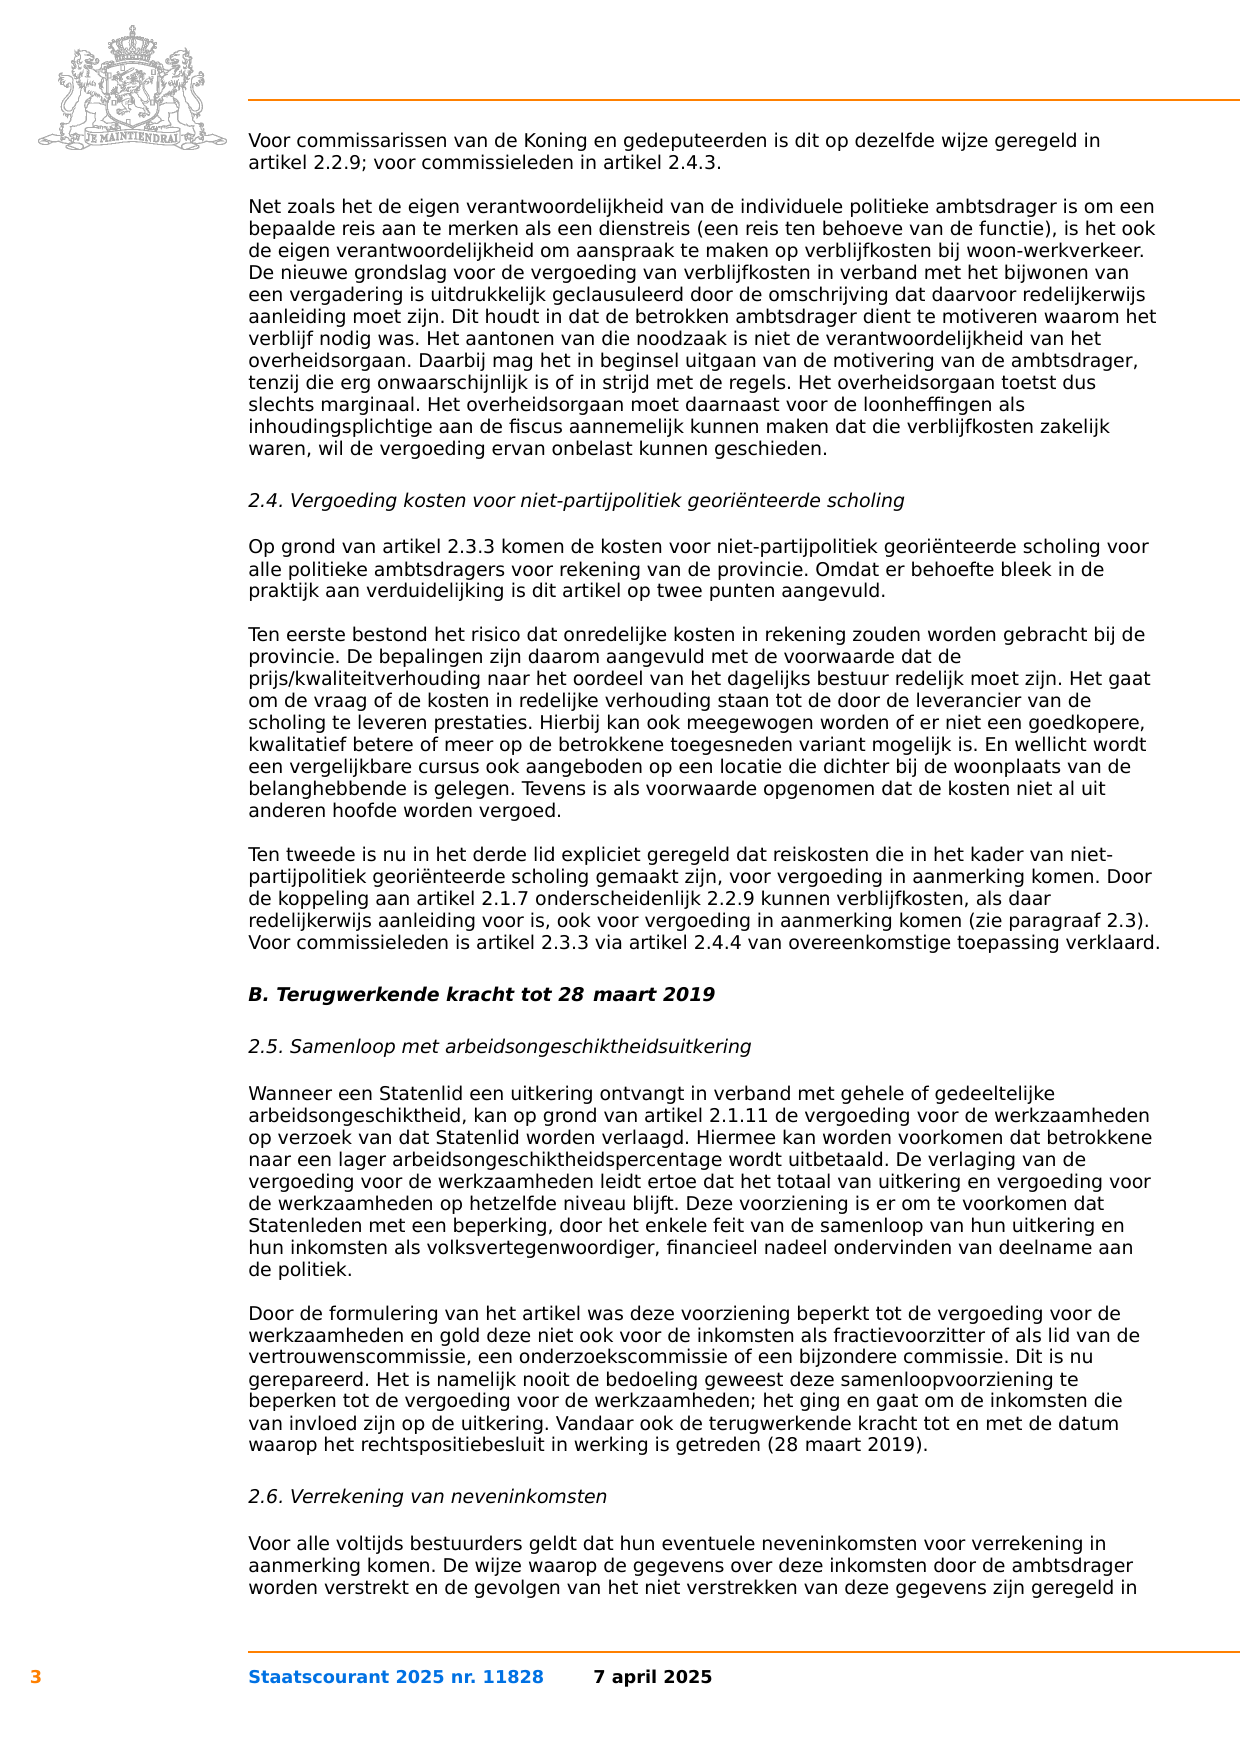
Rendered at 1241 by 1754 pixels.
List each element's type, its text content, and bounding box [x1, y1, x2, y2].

subtitle B. Terugwerkende kracht tot 28 maart 2019 [248, 984, 1163, 1006]
text Ten eerste bestond het risico dat onredelijke kosten in rekening zouden worden gebracht bij de provincie. De bepalingen zijn daarom aangevuld met de voorwaarde dat de prijs/kwaliteitverhouding naar het oordeel van het dagelijks bestuur redelijk moet zijn. Het gaat om de vraag of de kosten in redelijke verhouding staan tot de door de leverancier van de scholing te leveren prestaties. Hierbij kan ook meegewogen worden of er niet een goedkopere, kwalitatief betere of meer op de betrokkene toegesneden variant mogelijk is. En wellicht wordt een vergelijkbare cursus ook aangeboden op een locatie die dichter bij de woonplaats van de belanghebbende is gelegen. Tevens is als voorwaarde opgenomen dat de kosten niet al uit anderen hoofde worden vergoed. [248, 624, 1163, 822]
text Op grond van artikel 2.3.3 komen de kosten voor niet-partijpolitiek georiënteerde scholing voor alle politieke ambtsdragers voor rekening van de provincie. Omdat er behoefte bleek in de praktijk aan verduidelijking is dit artikel op twee punten aangevuld. [248, 536, 1163, 602]
subtitle 2.5. Samenloop met arbeidsongeschiktheidsuitkering [248, 1036, 1163, 1058]
picture [38, 25, 227, 150]
subtitle 2.6. Verrekening van neveninkomsten [248, 1486, 1163, 1508]
text Wanneer een Statenlid een uitkering ontvangt in verband met gehele of gedeeltelijke arbeidsongeschiktheid, kan op grond van artikel 2.1.11 de vergoeding voor de werkzaamheden op verzoek van dat Statenlid worden verlaagd. Hiermee kan worden voorkomen dat betrokkene naar een lager arbeidsongeschiktheidspercentage wordt uitbetaald. De verlaging van de vergoeding voor de werkzaamheden leidt ertoe dat het totaal van uitkering en vergoeding voor de werkzaamheden op hetzelfde niveau blijft. Deze voorziening is er om te voorkomen dat Statenleden met een beperking, door het enkele feit van de samenloop van hun uitkering en hun inkomsten als volksvertegenwoordiger, financieel nadeel ondervinden van deelname aan de politiek. [248, 1083, 1163, 1281]
subtitle 2.4. Vergoeding kosten voor niet-partijpolitiek georiënteerde scholing [248, 489, 1163, 511]
text Ten tweede is nu in het derde lid expliciet geregeld dat reiskosten die in het kader van niet-partijpolitiek georiënteerde scholing gemaakt zijn, voor vergoeding in aanmerking komen. Door de koppeling aan artikel 2.1.7 onderscheidenlijk 2.2.9 kunnen verblijfkosten, als daar redelijkerwijs aanleiding voor is, ook voor vergoeding in aanmerking komen (zie paragraaf 2.3). Voor commissieleden is artikel 2.3.3 via artikel 2.4.4 van overeenkomstige toepassing verklaard. [248, 844, 1163, 954]
text Door de formulering van het artikel was deze voorziening beperkt tot de vergoeding voor de werkzaamheden en gold deze niet ook voor de inkomsten als fractievoorzitter of als lid van de vertrouwenscommissie, een onderzoekscommissie of een bijzondere commissie. Dit is nu gerepareerd. Het is namelijk nooit de bedoeling geweest deze samenloopvoorziening te beperken tot de vergoeding voor de werkzaamheden; het ging en gaat om de inkomsten die van invloed zijn op de uitkering. Vandaar ook de terugwerkende kracht tot en met de datum waarop het rechtspositiebesluit in werking is getreden (28 maart 2019). [248, 1302, 1163, 1456]
text Voor alle voltijds bestuurders geldt dat hun eventuele neveninkomsten voor verrekening in aanmerking komen. De wijze waarop de gegevens over deze inkomsten door de ambtsdrager worden verstrekt en de gevolgen van het niet verstrekken van deze gegevens zijn geregeld in [248, 1533, 1163, 1599]
text Net zoals het de eigen verantwoordelijkheid van de individuele politieke ambtsdrager is om een bepaalde reis aan te merken als een dienstreis (een reis ten behoeve van de functie), is het ook de eigen verantwoordelijkheid om aanspraak te maken op verblijfkosten bij woon-werkverkeer. De nieuwe grondslag voor de vergoeding van verblijfkosten in verband met het bijwonen van een vergadering is uitdrukkelijk geclausuleerd door de omschrijving dat daarvoor redelijkerwijs aanleiding moet zijn. Dit houdt in dat de betrokken ambtsdrager dient te motiveren waarom het verblijf nodig was. Het aantonen van die noodzaak is niet de verantwoordelijkheid van het overheidsorgaan. Daarbij mag het in beginsel uitgaan van de motivering van de ambtsdrager, tenzij die erg onwaarschijnlijk is of in strijd met de regels. Het overheidsorgaan toetst dus slechts marginaal. Het overheidsorgaan moet daarnaast voor de loonheffingen als inhoudingsplichtige aan de fiscus aannemelijk kunnen maken dat die verblijfkosten zakelijk waren, wil de vergoeding ervan onbelast kunnen geschieden. [248, 196, 1163, 459]
text Voor commissarissen van de Koning en gedeputeerden is dit op dezelfde wijze geregeld in artikel 2.2.9; voor commissieleden in artikel 2.4.3. [248, 130, 1163, 174]
